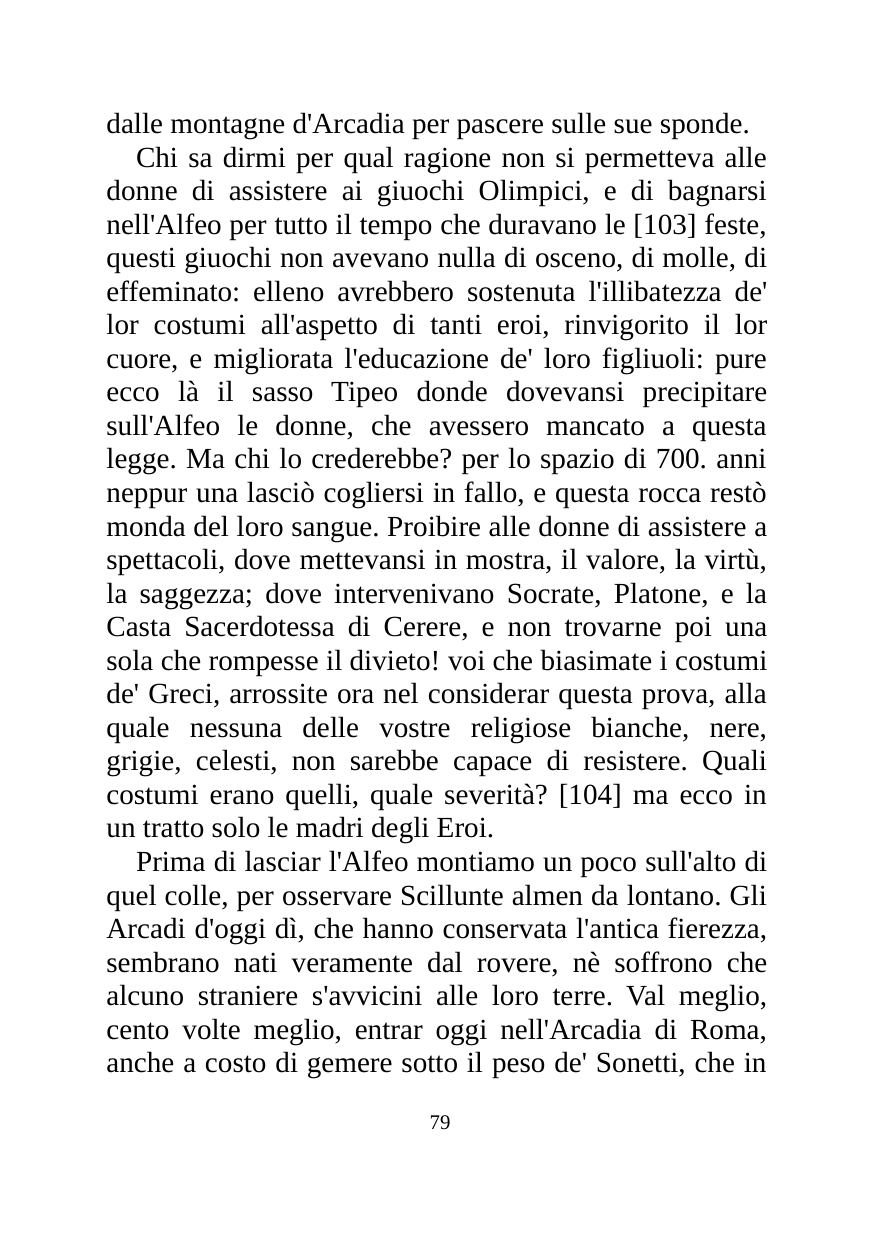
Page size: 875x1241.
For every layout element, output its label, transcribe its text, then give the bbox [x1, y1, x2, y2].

text Prima di lasciar l'Alfeo montiamo un poco sull'alto di quel colle, per osservare Scillunte almen da lontano. Gli Arcadi d'oggi dì, che hanno conservata l'antica fierezza, sembrano nati veramente dal rovere, nè soffrono che alcuno straniere s'avvicini alle loro terre. Val meglio, cento volte meglio, entrar oggi nell'Arcadia di Roma, anche a costo di gemere sotto il peso de' Sonetti, che in [106, 844, 768, 1079]
text Chi sa dirmi per qual ragione non si permetteva alle donne di assistere ai giuochi Olimpici, e di bagnarsi nell'Alfeo per tutto il tempo che duravano le [103] feste, questi giuochi non avevano nulla di osceno, di molle, di effeminato: elleno avrebbero sostenuta l'illibatezza de' lor costumi all'aspetto di tanti eroi, rinvigorito il lor cuore, e migliorata l'educazione de' loro figliuoli: pure ecco là il sasso Tipeo donde dovevansi precipitare sull'Alfeo le donne, che avessero mancato a questa legge. Ma chi lo crederebbe? per lo spazio di 700. anni neppur una lasciò cogliersi in fallo, e questa rocca restò monda del loro sangue. Proibire alle donne di assistere a spettacoli, dove mettevansi in mostra, il valore, la virtù, la saggezza; dove intervenivano Socrate, Platone, e la Casta Sacerdotessa di Cerere, e non trovarne poi una sola che rompesse il divieto! voi che biasimate i costumi de' Greci, arrossite ora nel considerar questa prova, alla quale nessuna delle vostre religiose bianche, nere, grigie, celesti, non sarebbe capace di resistere. Quali costumi erano quelli, quale severità? [104] ma ecco in un tratto solo le madri degli Eroi. [106, 140, 768, 844]
text dalle montagne d'Arcadia per pascere sulle sue sponde. [106, 106, 768, 140]
